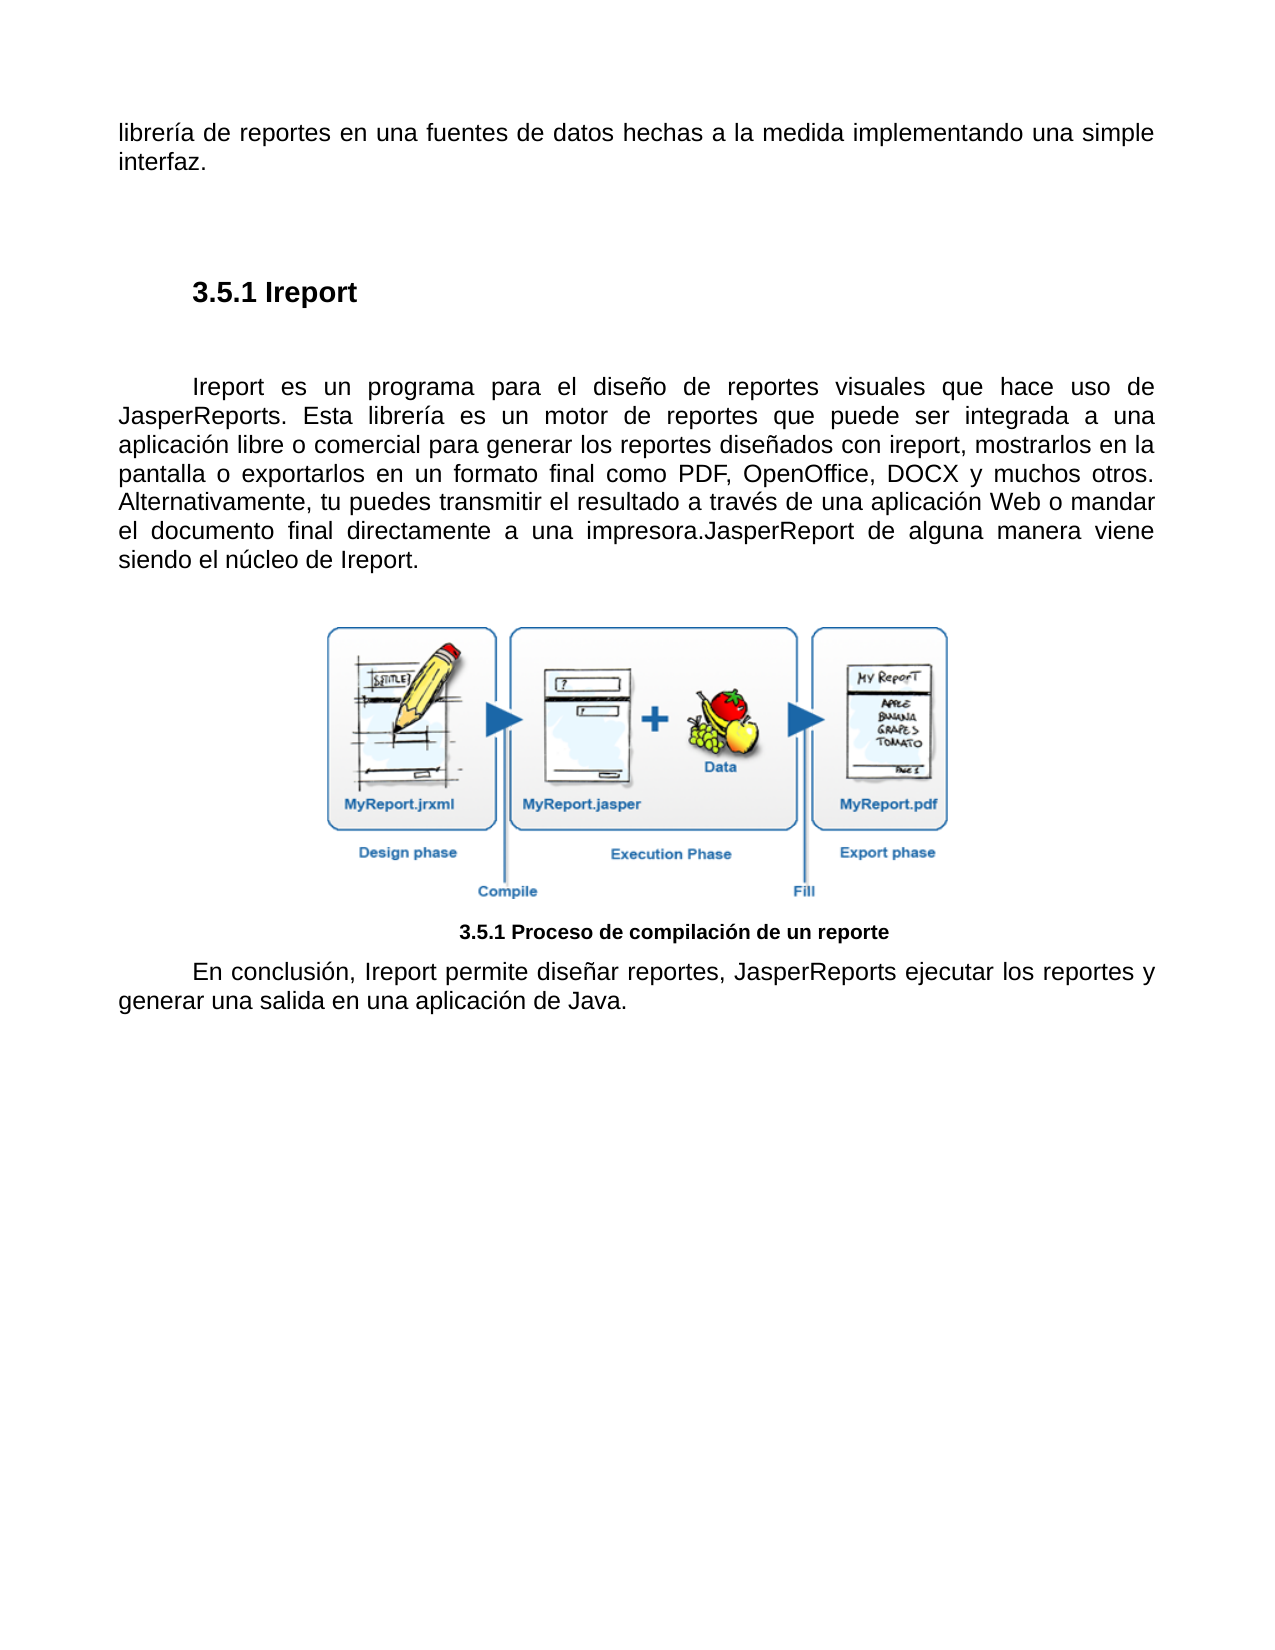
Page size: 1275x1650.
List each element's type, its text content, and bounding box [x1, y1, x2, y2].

text 3.5.1 Ireport [118, 275, 1157, 309]
text librería de reportes en una fuentes de datos hechas a la medida implementando una simple interfaz. [118, 118, 1157, 176]
text Ireport es un programa para el diseño de reportes visuales que hace uso de JasperReports. Esta librería es un motor de reportes que puede ser integrada a una aplicación libre o comercial para generar los reportes diseñados con ireport, mostrarlos en la pantalla o exportarlos en un formato final como PDF, OpenOffice, DOCX y muchos otros. Alternativamente, tu puedes transmitir el resultado a través de una aplicación Web o mandar el documento final directamente a una impresora.JasperReport de alguna manera viene siendo el núcleo de Ireport. [118, 367, 1157, 573]
text En conclusión, Ireport permite diseñar reportes, JasperReports ejecutar los reportes y generar una salida en una aplicación de Java. [118, 957, 1157, 1015]
picture [327, 627, 948, 899]
text 3.5.1 Proceso de compilación de un reporte [118, 916, 1157, 945]
